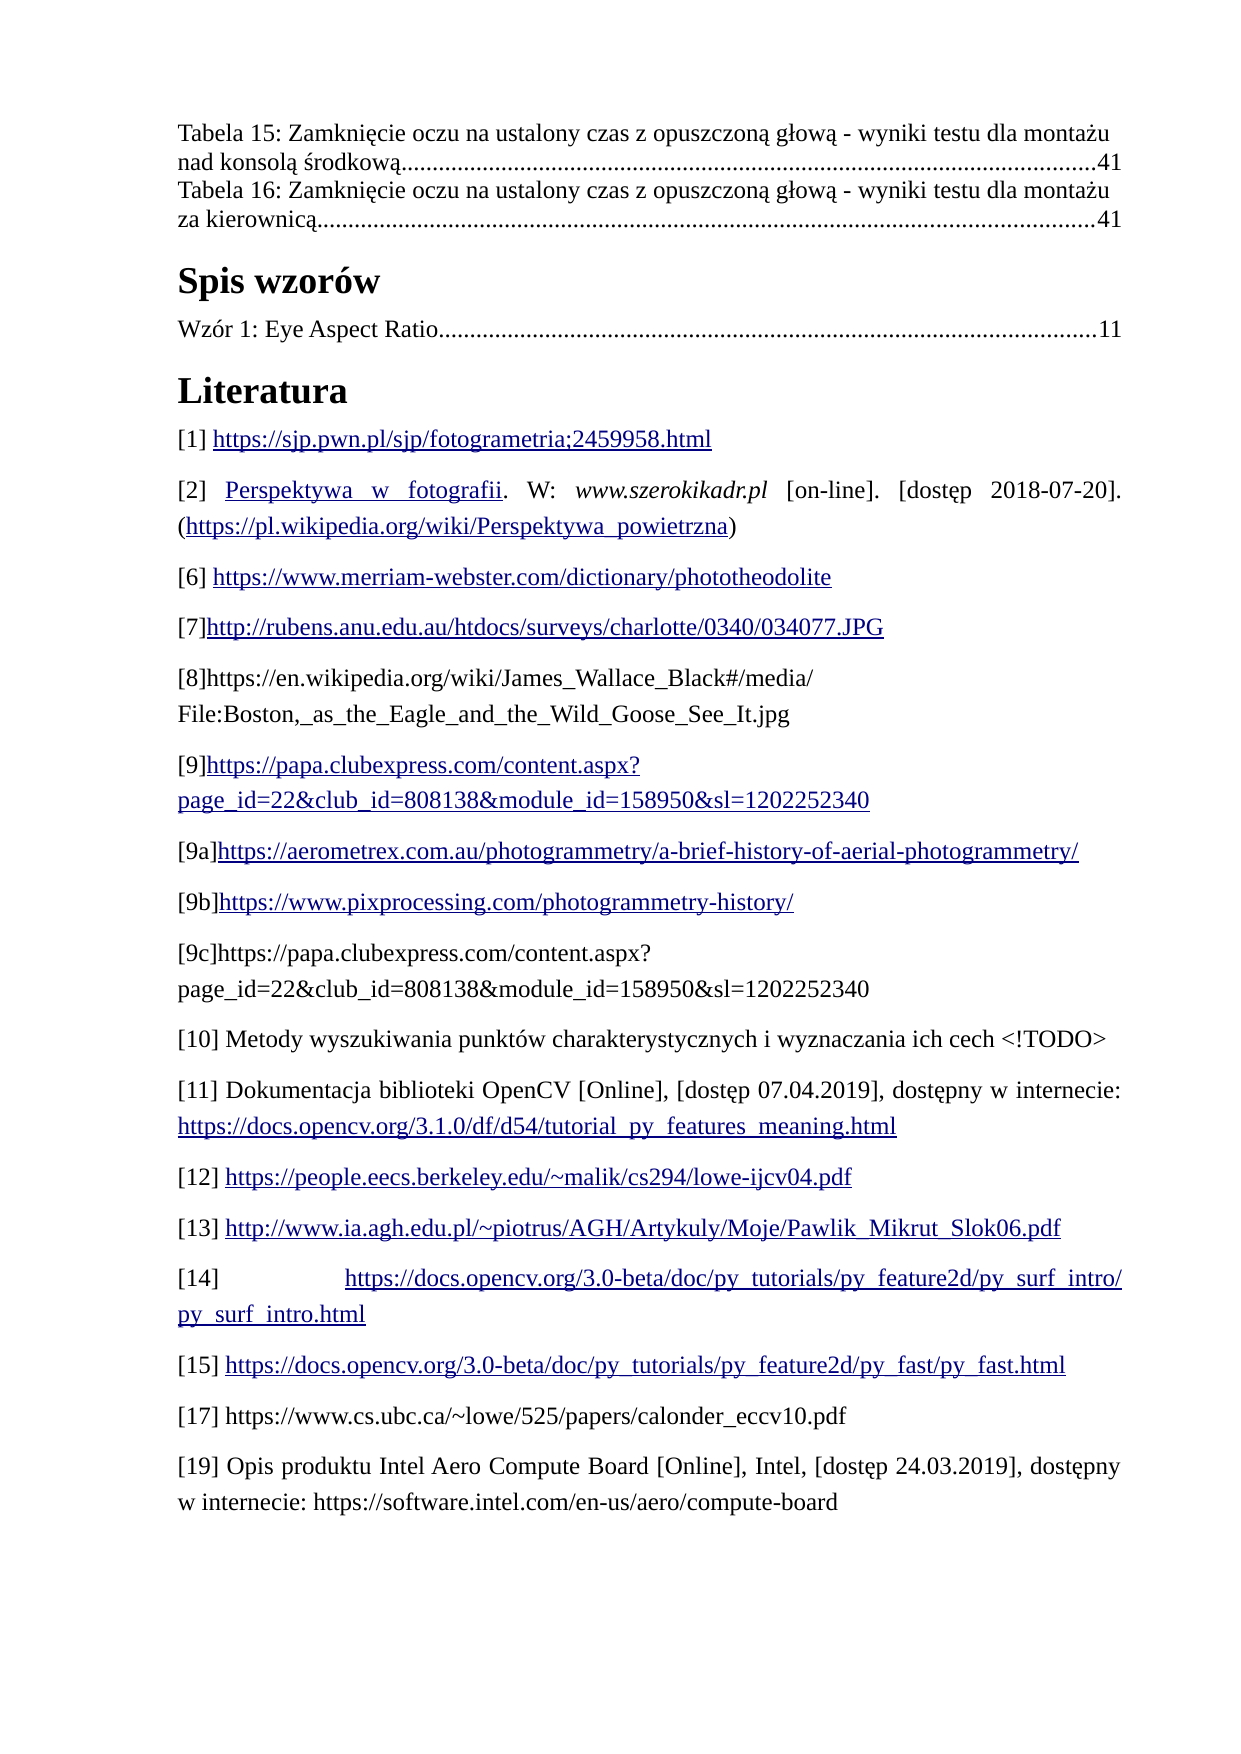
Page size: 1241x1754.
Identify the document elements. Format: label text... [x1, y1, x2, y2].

text [1] https://sjp.pwn.pl/sjp/fotogrametria;2459958.html [177, 424, 1122, 453]
text [2] Perspektywa w fotografii. W: www.szerokikadr.pl [on-line]. [dostęp 2018-07-20]. (https://pl.wikipedia.org/wiki/Perspektywa_powietrzna) [177, 475, 1122, 539]
text [9]https://papa.clubexpress.com/content.aspx?page_id=22&club_id=808138&module_id=158950&sl=1202252340 [177, 750, 1122, 814]
subtitle Literatura [177, 368, 1122, 412]
text [17] https://www.cs.ubc.ca/~lowe/525/papers/calonder_eccv10.pdf [177, 1401, 1122, 1429]
text [11] Dokumentacja biblioteki OpenCV [Online], [dostęp 07.04.2019], dostępny w internecie: https://docs.opencv.org/3.1.0/df/d54/tutorial_py_features_meaning.html [177, 1075, 1122, 1140]
text [15] https://docs.opencv.org/3.0-beta/doc/py_tutorials/py_feature2d/py_fast/py_fast.html [177, 1350, 1122, 1379]
text [9c]https://papa.clubexpress.com/content.aspx?page_id=22&club_id=808138&module_id=158950&sl=1202252340 [177, 938, 1122, 1002]
text [6] https://www.merriam-webster.com/dictionary/phototheodolite [177, 562, 1122, 590]
subtitle Spis wzorów [177, 258, 1122, 302]
text [9a]https://aerometrex.com.au/photogrammetry/a-brief-history-of-aerial-photogrammetry/ [177, 836, 1122, 865]
text [10] Metody wyszukiwania punktów charakterystycznych i wyznaczania ich cech <!TODO> [177, 1024, 1122, 1053]
text [13] http://www.ia.agh.edu.pl/~piotrus/AGH/Artykuly/Moje/Pawlik_Mikrut_Slok06.pdf [177, 1213, 1122, 1241]
text [14] https://docs.opencv.org/3.0-beta/doc/py_tutorials/py_feature2d/py_surf_intro/py_surf_intro.html [177, 1263, 1122, 1328]
text Wzór 1: Eye Aspect Ratio 11 [177, 314, 1122, 343]
text Tabela 15: Zamknięcie oczu na ustalony czas z opuszczoną głową - wyniki testu dla montażu nad konsolą środkową. 41 [177, 118, 1122, 176]
text [19] Opis produktu Intel Aero Compute Board [Online], Intel, [dostęp 24.03.2019], dostępny w internecie: https://software.intel.com/en-us/aero/compute-board [177, 1451, 1122, 1516]
text [12] https://people.eecs.berkeley.edu/~malik/cs294/lowe-ijcv04.pdf [177, 1162, 1122, 1191]
text [7]http://rubens.anu.edu.au/htdocs/surveys/charlotte/0340/034077.JPG [177, 612, 1122, 641]
text Tabela 16: Zamknięcie oczu na ustalony czas z opuszczoną głową - wyniki testu dla montażu za kierownicą. 41 [177, 176, 1122, 233]
text [8]https://en.wikipedia.org/wiki/James_Wallace_Black#/media/File:Boston,_as_the_Eagle_and_the_Wild_Goose_See_It.jpg [177, 663, 1122, 728]
text [9b]https://www.pixprocessing.com/photogrammetry-history/ [177, 887, 1122, 916]
